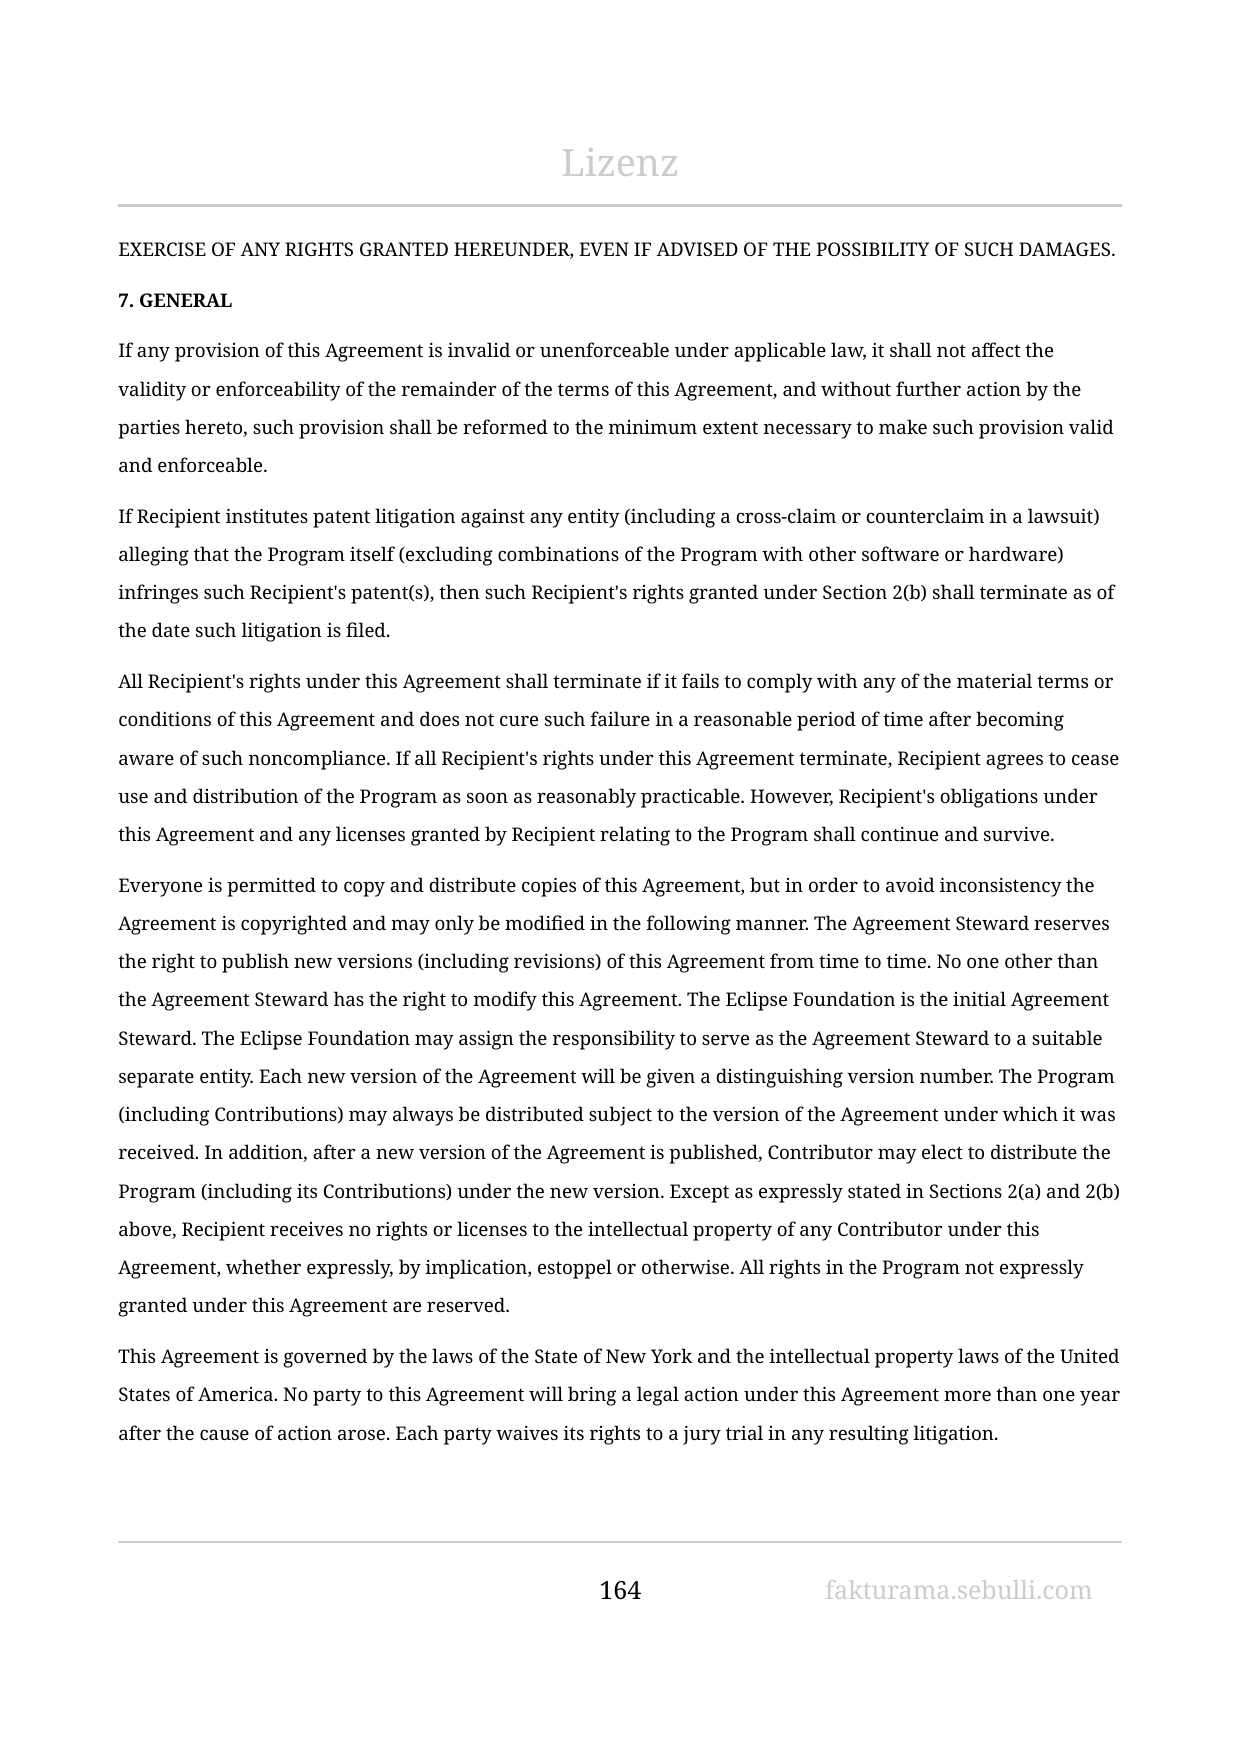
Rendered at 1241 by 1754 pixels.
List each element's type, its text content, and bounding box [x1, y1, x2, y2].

text EXERCISE OF ANY RIGHTS GRANTED HEREUNDER, EVEN IF ADVISED OF THE POSSIBILITY OF SUCH DAMAGES. [118, 236, 1122, 262]
text This Agreement is governed by the laws of the State of New York and the intellectual property laws of the United States of America. No party to this Agreement will bring a legal action under this Agreement more than one year after the cause of action arose. Each party waives its rights to a jury trial in any resulting litigation. [118, 1343, 1122, 1445]
text If any provision of this Agreement is invalid or unenforceable under applicable law, it shall not affect the validity or enforceability of the remainder of the terms of this Agreement, and without further action by the parties hereto, such provision shall be reformed to the minimum extent necessary to make such provision valid and enforceable. [118, 338, 1122, 478]
text 7. GENERAL [118, 287, 1122, 312]
text All Recipient's rights under this Agreement shall terminate if it fails to comply with any of the material terms or conditions of this Agreement and does not cure such failure in a reasonable period of time after becoming aware of such noncompliance. If all Recipient's rights under this Agreement terminate, Recipient agrees to cease use and distribution of the Program as soon as reasonably practicable. However, Recipient's obligations under this Agreement and any licenses granted by Recipient relating to the Program shall continue and survive. [118, 668, 1122, 847]
text If Recipient institutes patent litigation against any entity (including a cross-claim or counterclaim in a lawsuit) alleging that the Program itself (excluding combinations of the Program with other software or hardware) infringes such Recipient's patent(s), then such Recipient's rights granted under Section 2(b) shall terminate as of the date such litigation is filed. [118, 503, 1122, 643]
text Everyone is permitted to copy and distribute copies of this Agreement, but in order to avoid inconsistency the Agreement is copyrighted and may only be modified in the following manner. The Agreement Steward reserves the right to publish new versions (including revisions) of this Agreement from time to time. No one other than the Agreement Steward has the right to modify this Agreement. The Eclipse Foundation is the initial Agreement Steward. The Eclipse Foundation may assign the responsibility to serve as the Agreement Steward to a suitable separate entity. Each new version of the Agreement will be given a distinguishing version number. The Program (including Contributions) may always be distributed subject to the version of the Agreement under which it was received. In addition, after a new version of the Agreement is published, Contributor may elect to distribute the Program (including its Contributions) under the new version. Except as expressly stated in Sections 2(a) and 2(b) above, Recipient receives no rights or licenses to the intellectual property of any Contributor under this Agreement, whether expressly, by implication, estoppel or otherwise. All rights in the Program not expressly granted under this Agreement are reserved. [118, 872, 1122, 1318]
